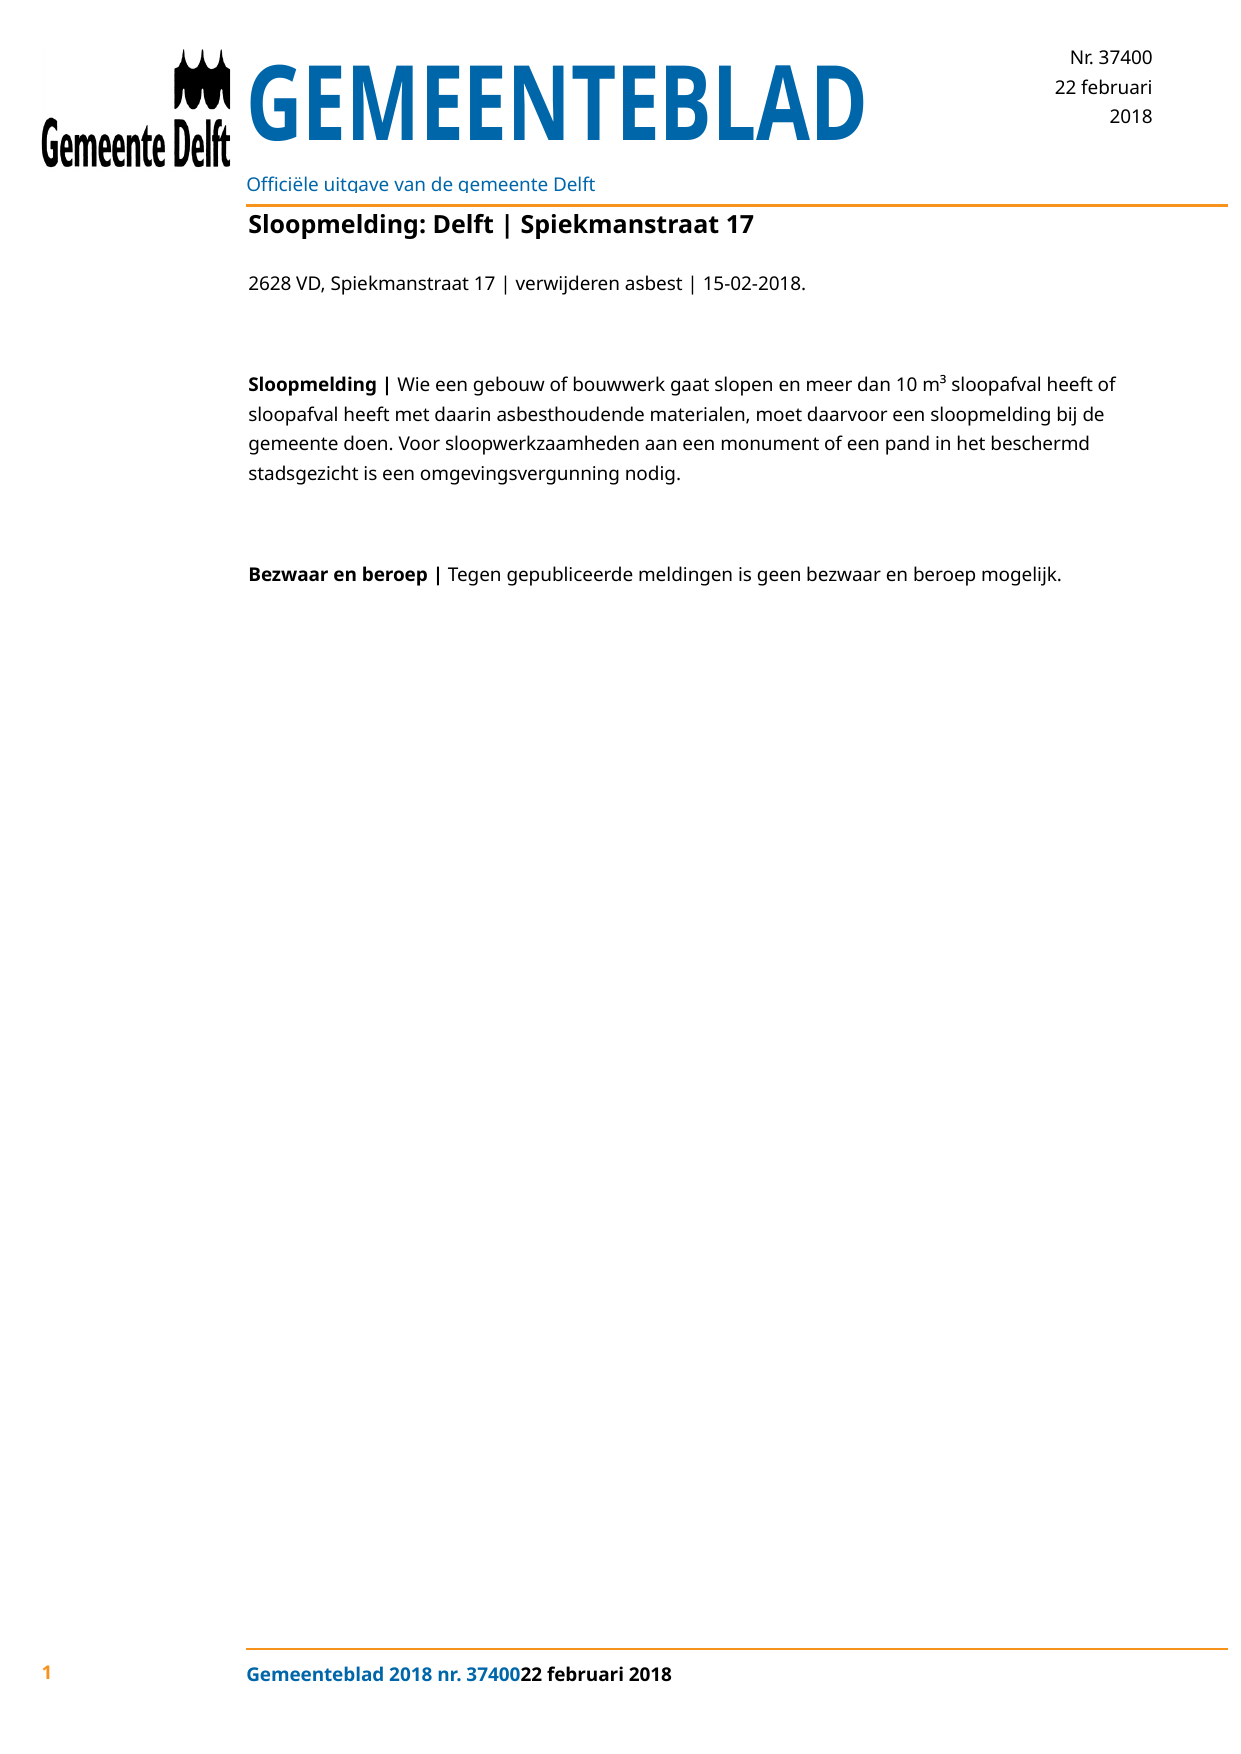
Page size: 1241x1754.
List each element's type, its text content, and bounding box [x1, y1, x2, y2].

text Sloopmelding: Delft | Spiekmanstraat 17 [248, 207, 1152, 241]
text 2628 VD, Spiekmanstraat 17 | verwijderen asbest | 15-02-2018. [248, 270, 1152, 296]
text Bezwaar en beroep | Tegen gepubliceerde meldingen is geen bezwaar en beroep mogelijk. [248, 561, 1152, 586]
text Sloopmelding | Wie een gebouw of bouwwerk gaat slopen en meer dan 10 m³ sloopafval heeft of sloopafval heeft met daarin asbesthoudende materialen, moet daarvoor een sloopmelding bij de gemeente doen. Voor sloopwerkzaamheden aan een monument of een pand in het beschermd stadsgezicht is een omgevingsvergunning nodig. [248, 371, 1152, 486]
picture [41, 47, 231, 172]
